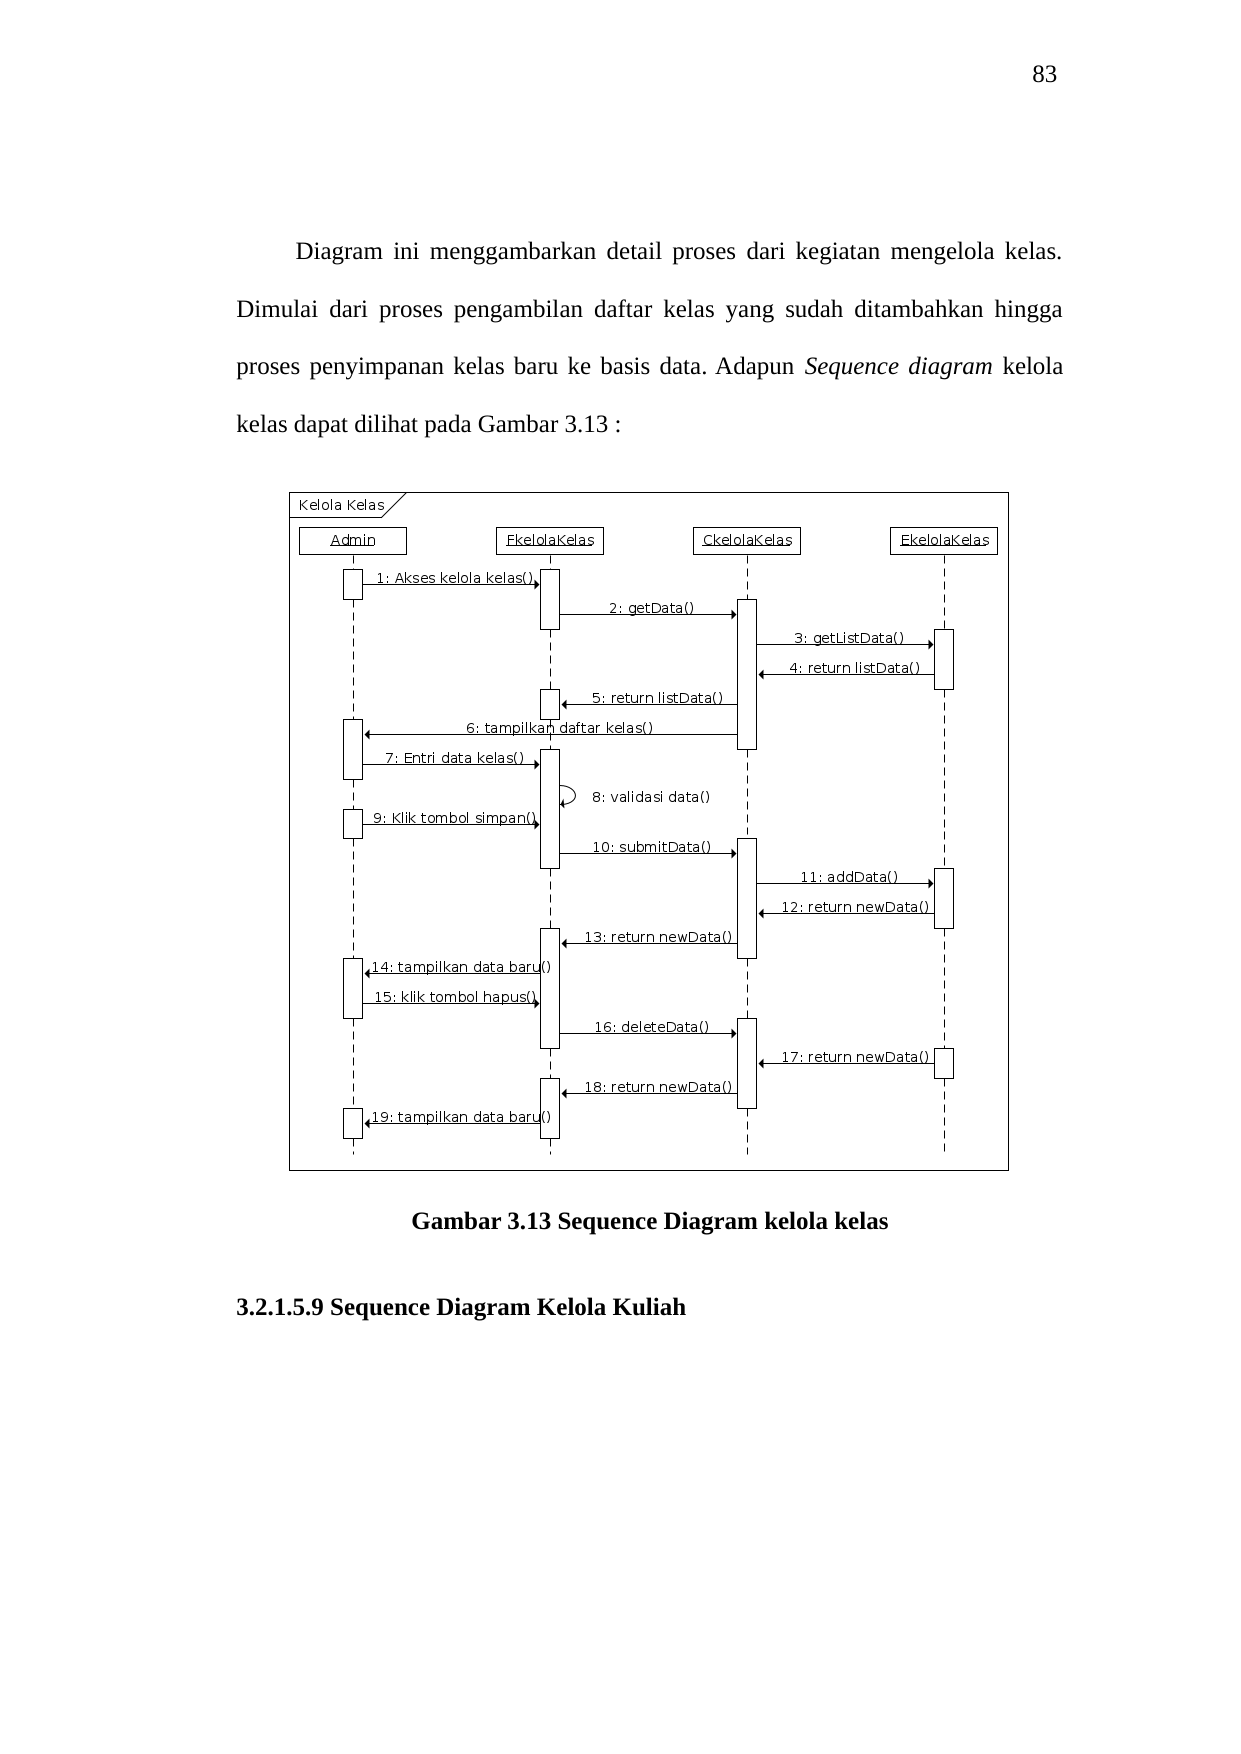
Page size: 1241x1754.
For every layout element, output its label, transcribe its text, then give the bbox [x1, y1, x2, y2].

text Diagram ini menggambarkan detail proses dari kegiatan mengelola kelas. Dimulai dari proses pengambilan daftar kelas yang sudah ditambahkan hingga proses penyimpanan kelas baru ke basis data. Adapun Sequence diagram kelola kelas dapat dilihat pada Gambar 3.13 : [236, 236, 1063, 437]
text Gambar 3.13 Sequence Diagram kelola kelas [236, 1178, 1063, 1235]
picture [284, 472, 1016, 1178]
subtitle 3.2.1.5.9 Sequence Diagram Kelola Kuliah [236, 1292, 1063, 1321]
